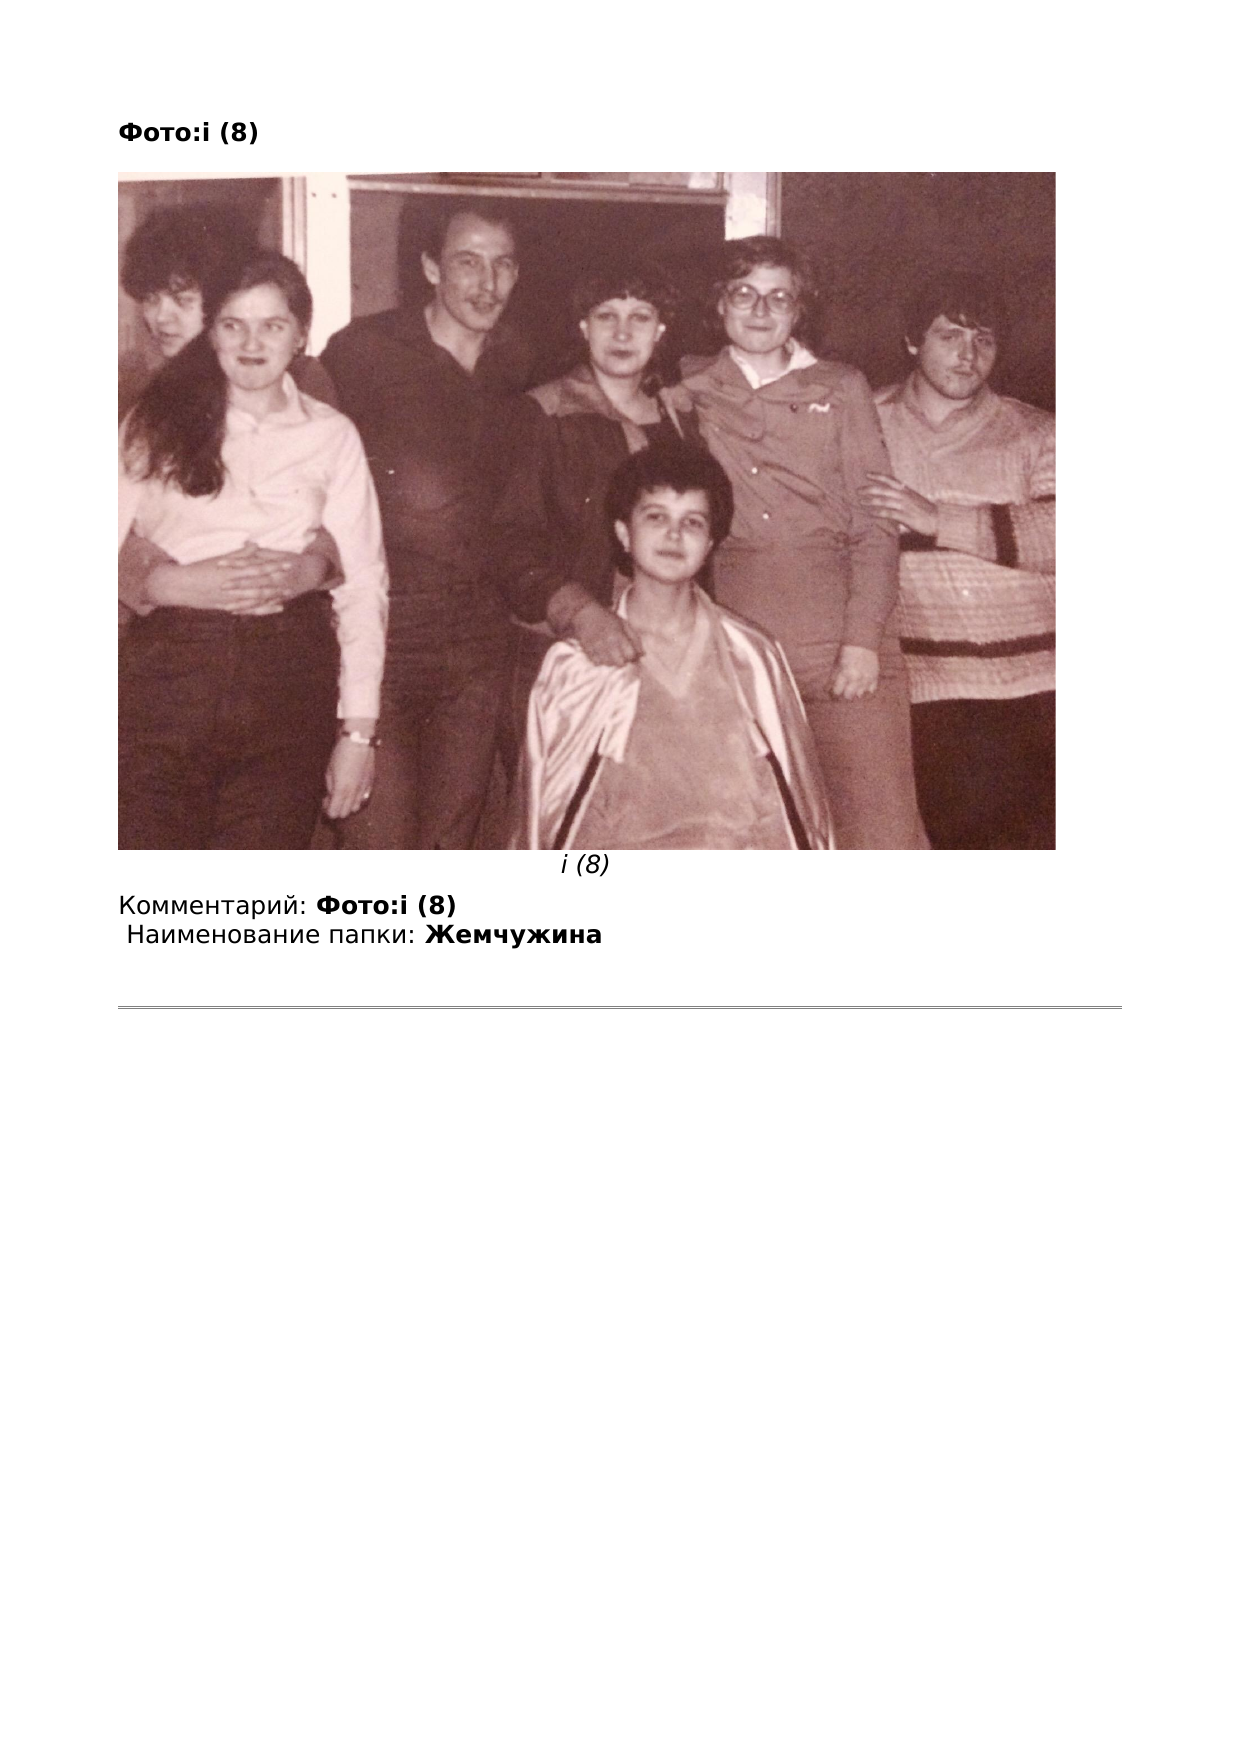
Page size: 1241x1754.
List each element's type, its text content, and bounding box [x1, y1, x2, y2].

subtitle Фото:i (8) [118, 118, 1122, 147]
text i (8) [118, 850, 1056, 879]
picture [118, 172, 1056, 850]
text Комментарий: Фото:i (8) Наименование папки: Жемчужина [118, 891, 1122, 979]
